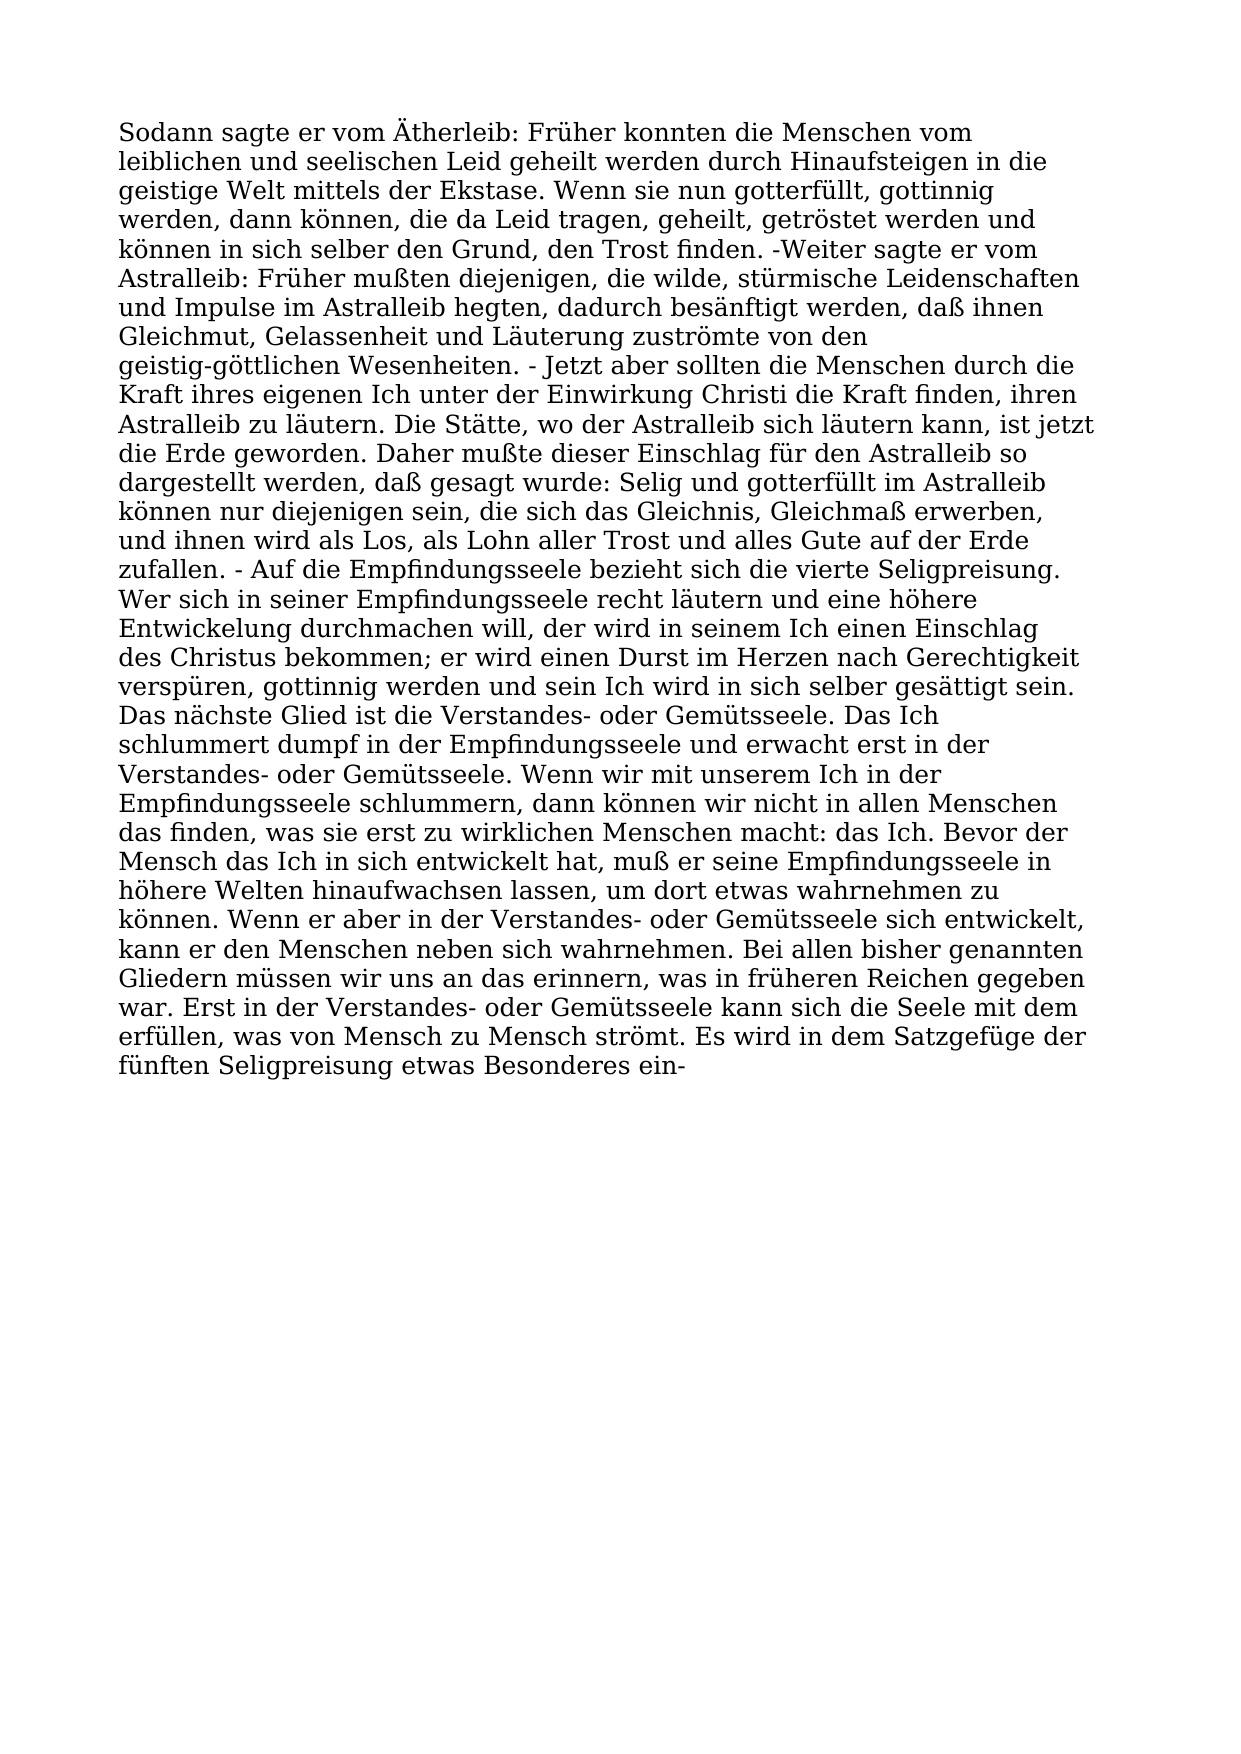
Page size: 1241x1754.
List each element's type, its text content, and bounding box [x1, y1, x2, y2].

text und Impulse im Astralleib hegten, dadurch besänftigt werden, daß ihnen [118, 293, 1122, 322]
text höhere Welten hinaufwachsen lassen, um dort etwas wahrnehmen zu [118, 876, 1122, 906]
text geistig-göttlichen Wesenheiten. - Jetzt aber sollten die Menschen durch die [118, 351, 1122, 381]
text und ihnen wird als Los, als Lohn aller Trost und alles Gute auf der Erde [118, 526, 1122, 556]
text die Erde geworden. Daher mußte dieser Einschlag für den Astralleib so [118, 439, 1122, 468]
text Entwickelung durchmachen will, der wird in seinem Ich einen Einschlag [118, 614, 1122, 643]
text des Christus bekommen; er wird einen Durst im Herzen nach Gerechtigkeit [118, 643, 1122, 672]
text erfüllen, was von Mensch zu Mensch strömt. Es wird in dem Satzgefüge der [118, 1022, 1122, 1051]
text zufallen. - Auf die Empfindungsseele bezieht sich die vierte Seligpreisung. [118, 556, 1122, 585]
text war. Erst in der Verstandes- oder Gemütsseele kann sich die Seele mit dem [118, 993, 1122, 1022]
text Astralleib: Früher mußten diejenigen, die wilde, stürmische Leidenschaften [118, 264, 1122, 293]
text Mensch das Ich in sich entwickelt hat, muß er seine Empfindungsseele in [118, 847, 1122, 876]
text geistige Welt mittels der Ekstase. Wenn sie nun gotterfüllt, gottinnig [118, 176, 1122, 206]
text kann er den Menschen neben sich wahrnehmen. Bei allen bisher genannten [118, 935, 1122, 964]
text Astralleib zu läutern. Die Stätte, wo der Astralleib sich läutern kann, ist jetzt [118, 410, 1122, 439]
text das finden, was sie erst zu wirklichen Menschen macht: das Ich. Bevor der [118, 818, 1122, 847]
text können. Wenn er aber in der Verstandes- oder Gemütsseele sich entwickelt, [118, 906, 1122, 935]
text leiblichen und seelischen Leid geheilt werden durch Hinaufsteigen in die [118, 147, 1122, 176]
text können in sich selber den Grund, den Trost finden. -Weiter sagte er vom [118, 235, 1122, 264]
text Wer sich in seiner Empfindungsseele recht läutern und eine höhere [118, 585, 1122, 614]
text können nur diejenigen sein, die sich das Gleichnis, Gleichmaß erwerben, [118, 497, 1122, 526]
text Kraft ihres eigenen Ich unter der Einwirkung Christi die Kraft finden, ihren [118, 381, 1122, 410]
text Sodann sagte er vom Ätherleib: Früher konnten die Menschen vom [118, 118, 1122, 147]
text werden, dann können, die da Leid tragen, geheilt, getröstet werden und [118, 206, 1122, 235]
text Gleichmut, Gelassenheit und Läuterung zuströmte von den [118, 322, 1122, 351]
text verspüren, gottinnig werden und sein Ich wird in sich selber gesättigt sein. Das nächste Glied ist die Verstandes- oder Gemütsseele. Das Ich [118, 672, 1122, 731]
text Verstandes- oder Gemütsseele. Wenn wir mit unserem Ich in der [118, 760, 1122, 789]
text fünften Seligpreisung etwas Besonderes ein- [118, 1051, 1122, 1081]
text Gliedern müssen wir uns an das erinnern, was in früheren Reichen gegeben [118, 964, 1122, 993]
text Empfindungsseele schlummern, dann können wir nicht in allen Menschen [118, 789, 1122, 818]
text schlummert dumpf in der Empfindungsseele und erwacht erst in der [118, 731, 1122, 760]
text dargestellt werden, daß gesagt wurde: Selig und gotterfüllt im Astralleib [118, 468, 1122, 497]
